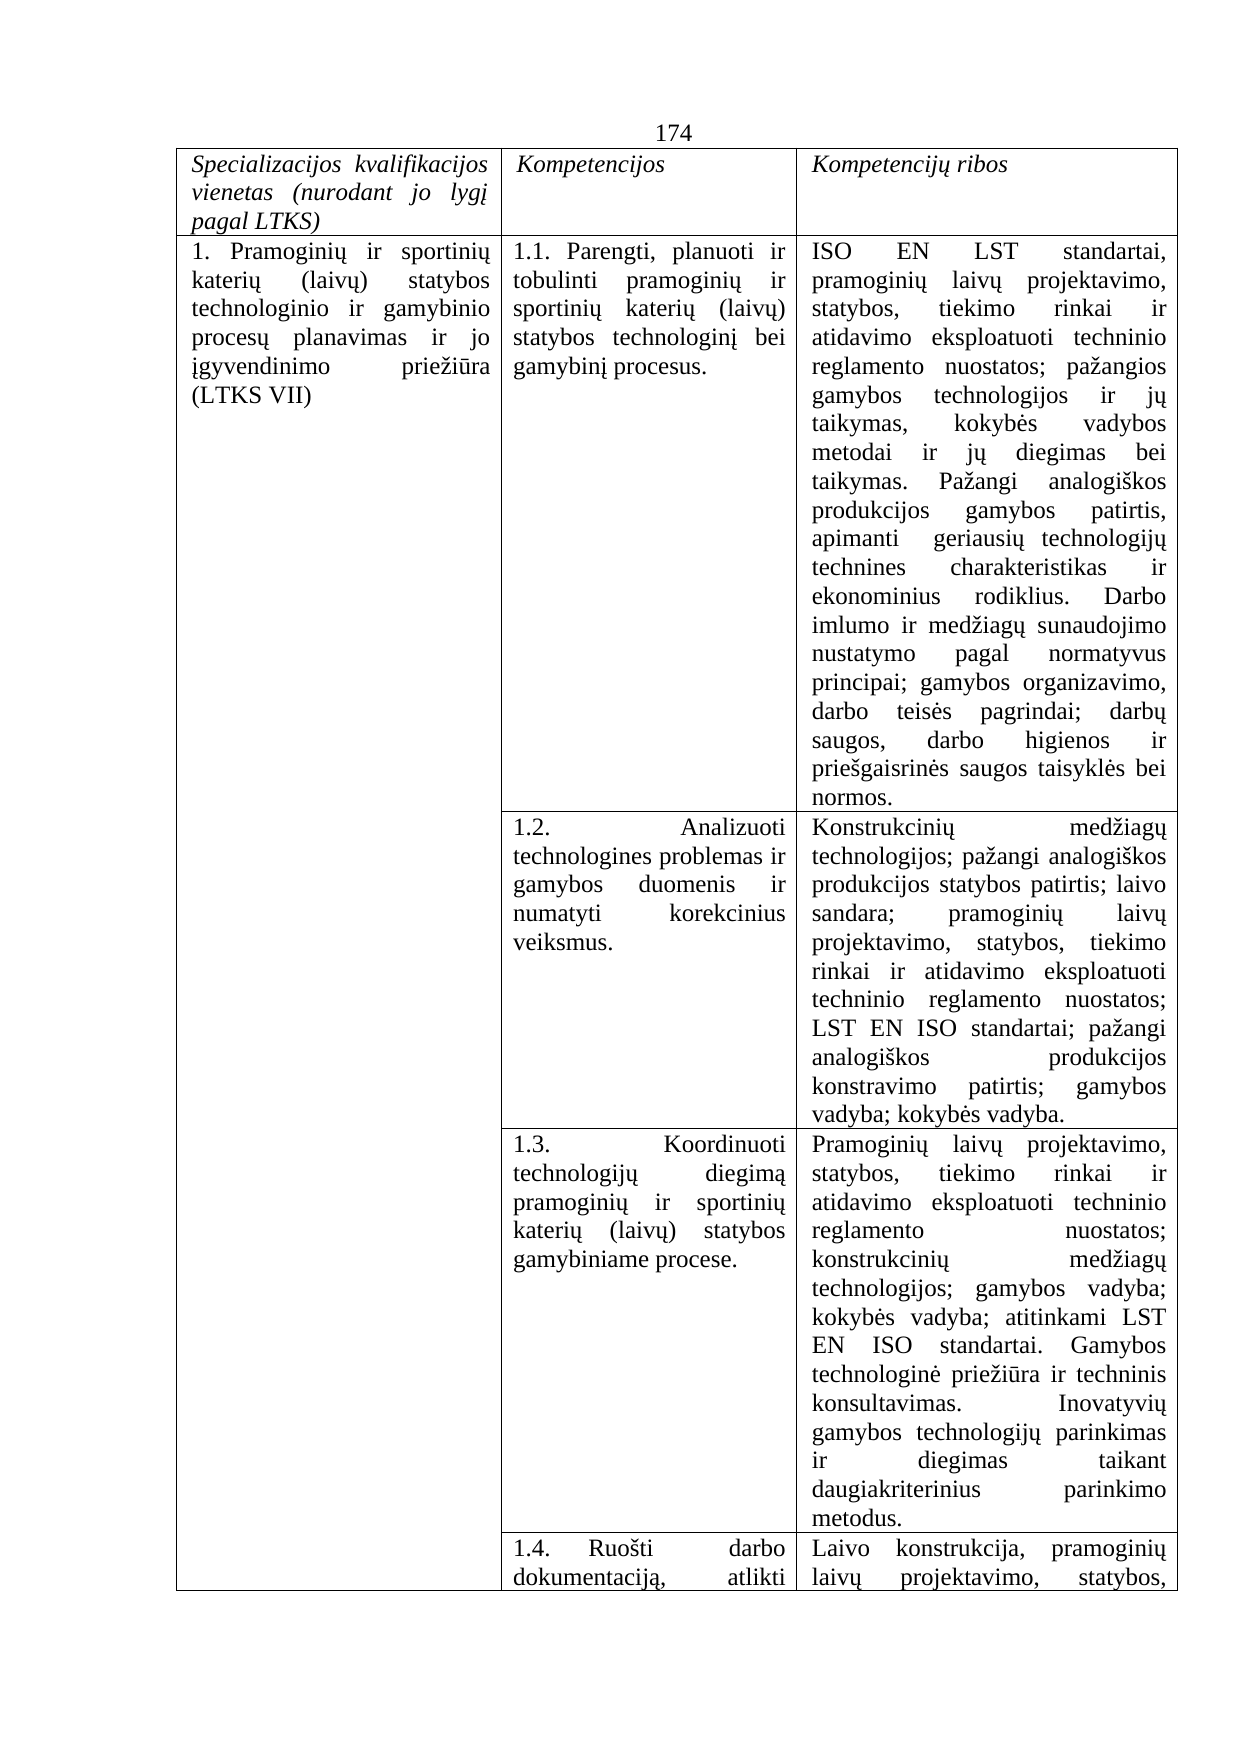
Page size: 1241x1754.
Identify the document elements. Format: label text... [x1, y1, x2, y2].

table_cell Pramoginių laivų projektavimo, statybos, tiekimo rinkai ir atidavimo eksploatuoti techninio reglamento nuostatos; konstrukcinių medžiagų technologijos; gamybos vadyba; kokybės vadyba; atitinkami LST EN ISO standartai. Gamybos technologinė priežiūra ir techninis konsultavimas. Inovatyvių gamybos technologijų parinkimas ir diegimas taikant daugiakriterinius parinkimo metodus. [797, 1129, 1177, 1532]
table_cell Kompetencijos [502, 149, 796, 235]
table_cell 1.1. Parengti, planuoti ir tobulinti pramoginių ir sportinių katerių (laivų) statybos technologinį bei gamybinį procesus. [502, 236, 796, 811]
table_cell 1.3. Koordinuoti technologijų diegimą pramoginių ir sportinių katerių (laivų) statybos gamybiniame procese. [502, 1129, 796, 1532]
table_cell 1.4. Ruošti darbo dokumentaciją, atlikti [502, 1533, 796, 1590]
table_cell Kompetencijų ribos [797, 149, 1177, 235]
table_cell Laivo konstrukcija, pramoginių laivų projektavimo, statybos, [797, 1533, 1177, 1590]
table_cell 1. Pramoginių ir sportinių katerių (laivų) statybos technologinio ir gamybinio procesų planavimas ir jo įgyvendinimo priežiūra (LTKS VII) [177, 236, 501, 1590]
table_cell 1.2. Analizuoti technologines problemas ir gamybos duomenis ir numatyti korekcinius veiksmus. [502, 812, 796, 1128]
table_cell Konstrukcinių medžiagų technologijos; pažangi analogiškos produkcijos statybos patirtis; laivo sandara; pramoginių laivų projektavimo, statybos, tiekimo rinkai ir atidavimo eksploatuoti techninio reglamento nuostatos; LST EN ISO standartai; pažangi analogiškos produkcijos konstravimo patirtis; gamybos vadyba; kokybės vadyba. [797, 812, 1177, 1128]
table_cell ISO EN LST standartai, pramoginių laivų projektavimo, statybos, tiekimo rinkai ir atidavimo eksploatuoti techninio reglamento nuostatos; pažangios gamybos technologijos ir jų taikymas, kokybės vadybos metodai ir jų diegimas bei taikymas. Pažangi analogiškos produkcijos gamybos patirtis, apimanti geriausių technologijų technines charakteristikas ir ekonominius rodiklius. Darbo imlumo ir medžiagų sunaudojimo nustatymo pagal normatyvus principai; gamybos organizavimo, darbo teisės pagrindai; darbų saugos, darbo higienos ir priešgaisrinės saugos taisyklės bei normos. [797, 236, 1177, 811]
table_cell Specializacijos kvalifikacijos vienetas (nurodant jo lygį pagal LTKS) [177, 149, 501, 235]
